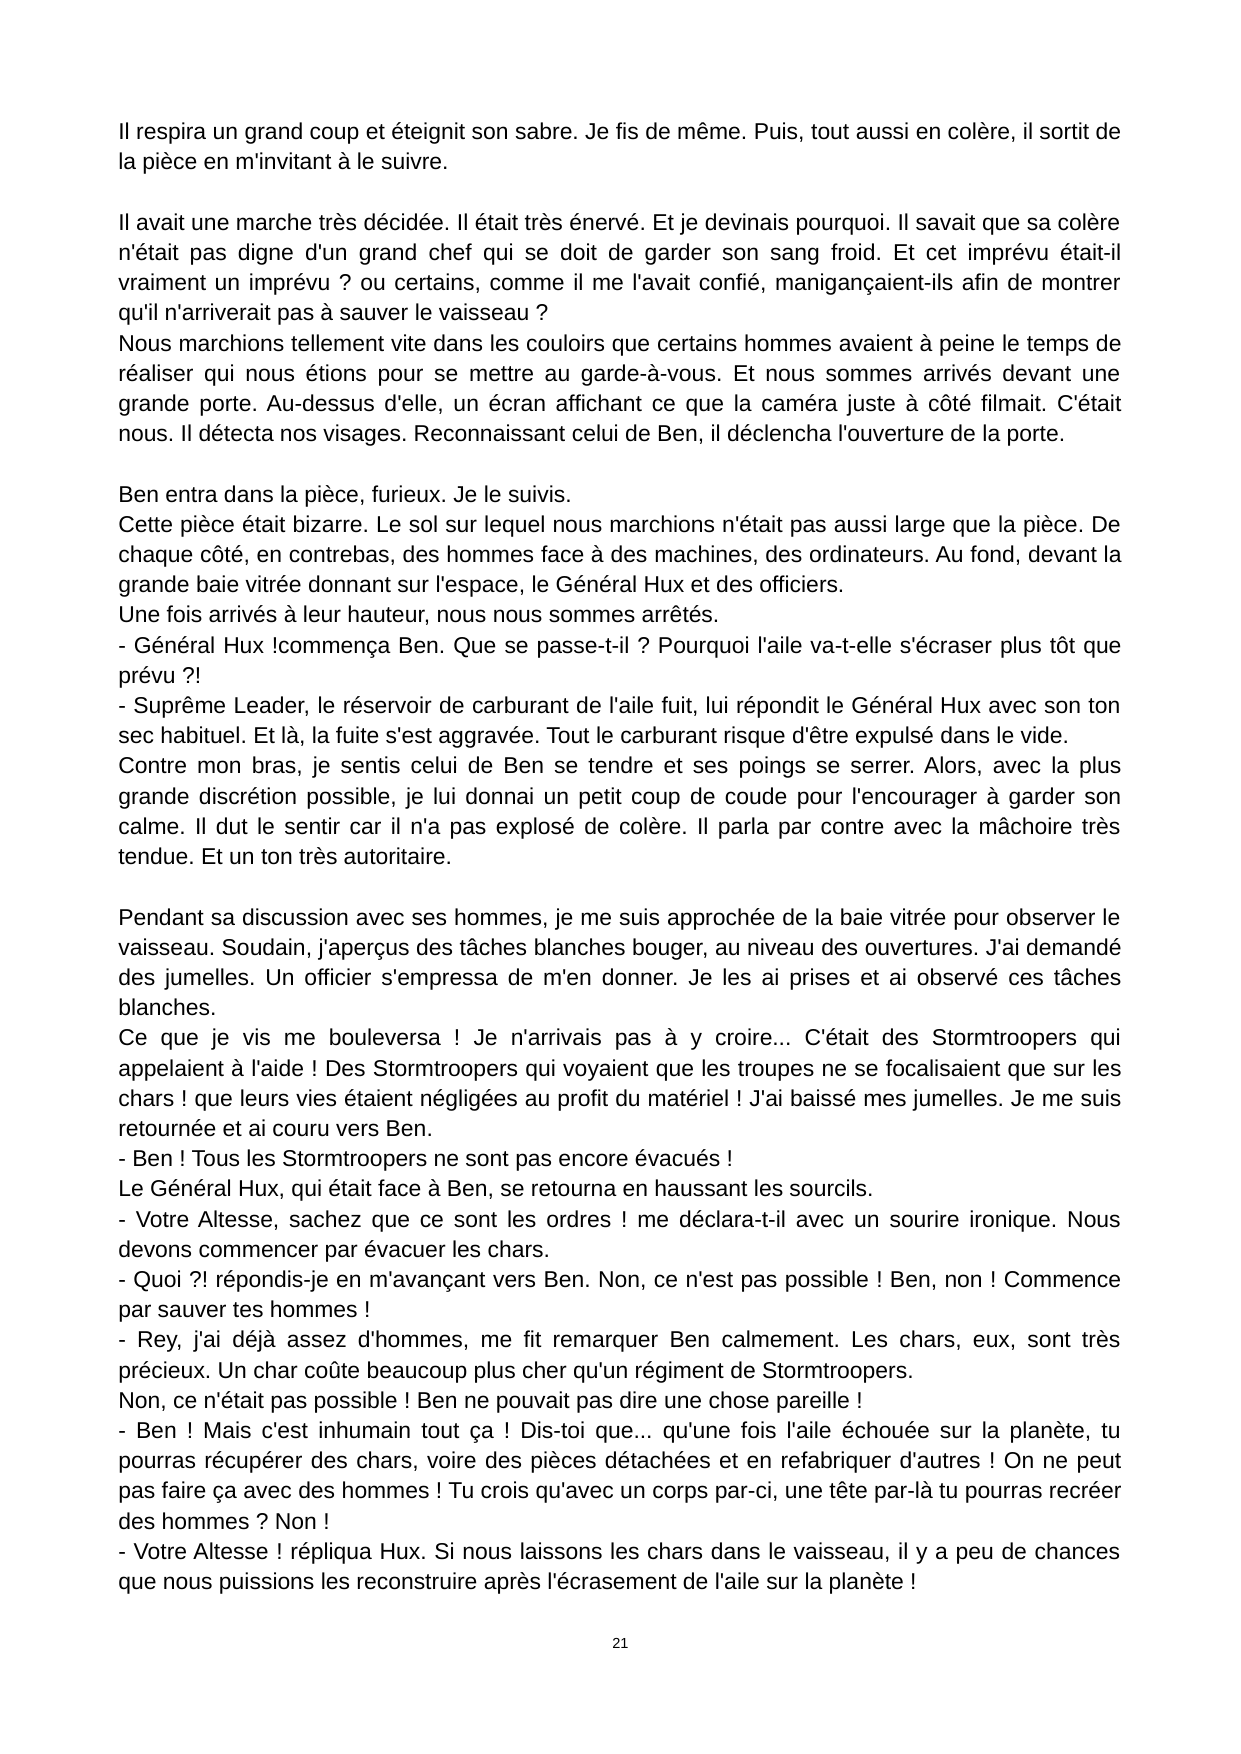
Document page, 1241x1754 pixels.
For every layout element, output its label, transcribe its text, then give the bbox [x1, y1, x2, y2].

text - Rey, j'ai déjà assez d'hommes, me fit remarquer Ben calmement. Les chars, eux, sont très précieux. Un char coûte beaucoup plus cher qu'un régiment de Stormtroopers. [118, 1326, 1122, 1383]
text Pendant sa discussion avec ses hommes, je me suis approchée de la baie vitrée pour observer le vaisseau. Soudain, j'aperçus des tâches blanches bouger, au niveau des ouvertures. J'ai demandé des jumelles. Un officier s'empressa de m'en donner. Je les ai prises et ai observé ces tâches blanches. [118, 903, 1122, 1021]
text Le Général Hux, qui était face à Ben, se retourna en haussant les sourcils. [118, 1175, 1122, 1202]
text Ce que je vis me bouleversa ! Je n'arrivais pas à y croire... C'était des Stormtroopers qui appelaient à l'aide ! Des Stormtroopers qui voyaient que les troupes ne se focalisaient que sur les chars ! que leurs vies étaient négligées au profit du matériel ! J'ai baissé mes jumelles. Je me suis retournée et ai couru vers Ben. [118, 1024, 1122, 1141]
text - Général Hux !commença Ben. Que se passe-t-il ? Pourquoi l'aile va-t-elle s'écraser plus tôt que prévu ?! [118, 632, 1122, 688]
text Nous marchions tellement vite dans les couloirs que certains hommes avaient à peine le temps de réaliser qui nous étions pour se mettre au garde-à-vous. Et nous sommes arrivés devant une grande porte. Au-dessus d'elle, un écran affichant ce que la caméra juste à côté filmait. C'était nous. Il détecta nos visages. Reconnaissant celui de Ben, il déclencha l'ouverture de la porte. [118, 329, 1122, 447]
text Cette pièce était bizarre. Le sol sur lequel nous marchions n'était pas aussi large que la pièce. De chaque côté, en contrebas, des hommes face à des machines, des ordinateurs. Au fond, devant la grande baie vitrée donnant sur l'espace, le Général Hux et des officiers. [118, 511, 1122, 598]
text - Votre Altesse ! répliqua Hux. Si nous laissons les chars dans le vaisseau, il y a peu de chances que nous puissions les reconstruire après l'écrasement de l'aile sur la planète ! [118, 1538, 1122, 1594]
text - Ben ! Tous les Stormtroopers ne sont pas encore évacués ! [118, 1145, 1122, 1172]
text Non, ce n'était pas possible ! Ben ne pouvait pas dire une chose pareille ! [118, 1387, 1122, 1413]
text Contre mon bras, je sentis celui de Ben se tendre et ses poings se serrer. Alors, avec la plus grande discrétion possible, je lui donnai un petit coup de coude pour l'encourager à garder son calme. Il dut le sentir car il n'a pas explosé de colère. Il parla par contre avec la mâchoire très tendue. Et un ton très autoritaire. [118, 752, 1122, 869]
text Ben entra dans la pièce, furieux. Je le suivis. [118, 481, 1122, 507]
text Une fois arrivés à leur hauteur, nous nous sommes arrêtés. [118, 601, 1122, 628]
text Il respira un grand coup et éteignit son sabre. Je fis de même. Puis, tout aussi en colère, il sortit de la pièce en m'invitant à le suivre. [118, 118, 1122, 175]
text - Votre Altesse, sachez que ce sont les ordres ! me déclara-t-il avec un sourire ironique. Nous devons commencer par évacuer les chars. [118, 1206, 1122, 1262]
text - Suprême Leader, le réservoir de carburant de l'aile fuit, lui répondit le Général Hux avec son ton sec habituel. Et là, la fuite s'est aggravée. Tout le carburant risque d'être expulsé dans le vide. [118, 692, 1122, 749]
text - Quoi ?! répondis-je en m'avançant vers Ben. Non, ce n'est pas possible ! Ben, non ! Commence par sauver tes hommes ! [118, 1266, 1122, 1323]
text - Ben ! Mais c'est inhumain tout ça ! Dis-toi que... qu'une fois l'aile échouée sur la planète, tu pourras récupérer des chars, voire des pièces détachées et en refabriquer d'autres ! On ne peut pas faire ça avec des hommes ! Tu crois qu'avec un corps par-ci, une tête par-là tu pourras recréer des hommes ? Non ! [118, 1417, 1122, 1534]
text Il avait une marche très décidée. Il était très énervé. Et je devinais pourquoi. Il savait que sa colère n'était pas digne d'un grand chef qui se doit de garder son sang froid. Et cet imprévu était-il vraiment un imprévu ? ou certains, comme il me l'avait confié, manigançaient-ils afin de montrer qu'il n'arriverait pas à sauver le vaisseau ? [118, 209, 1122, 326]
